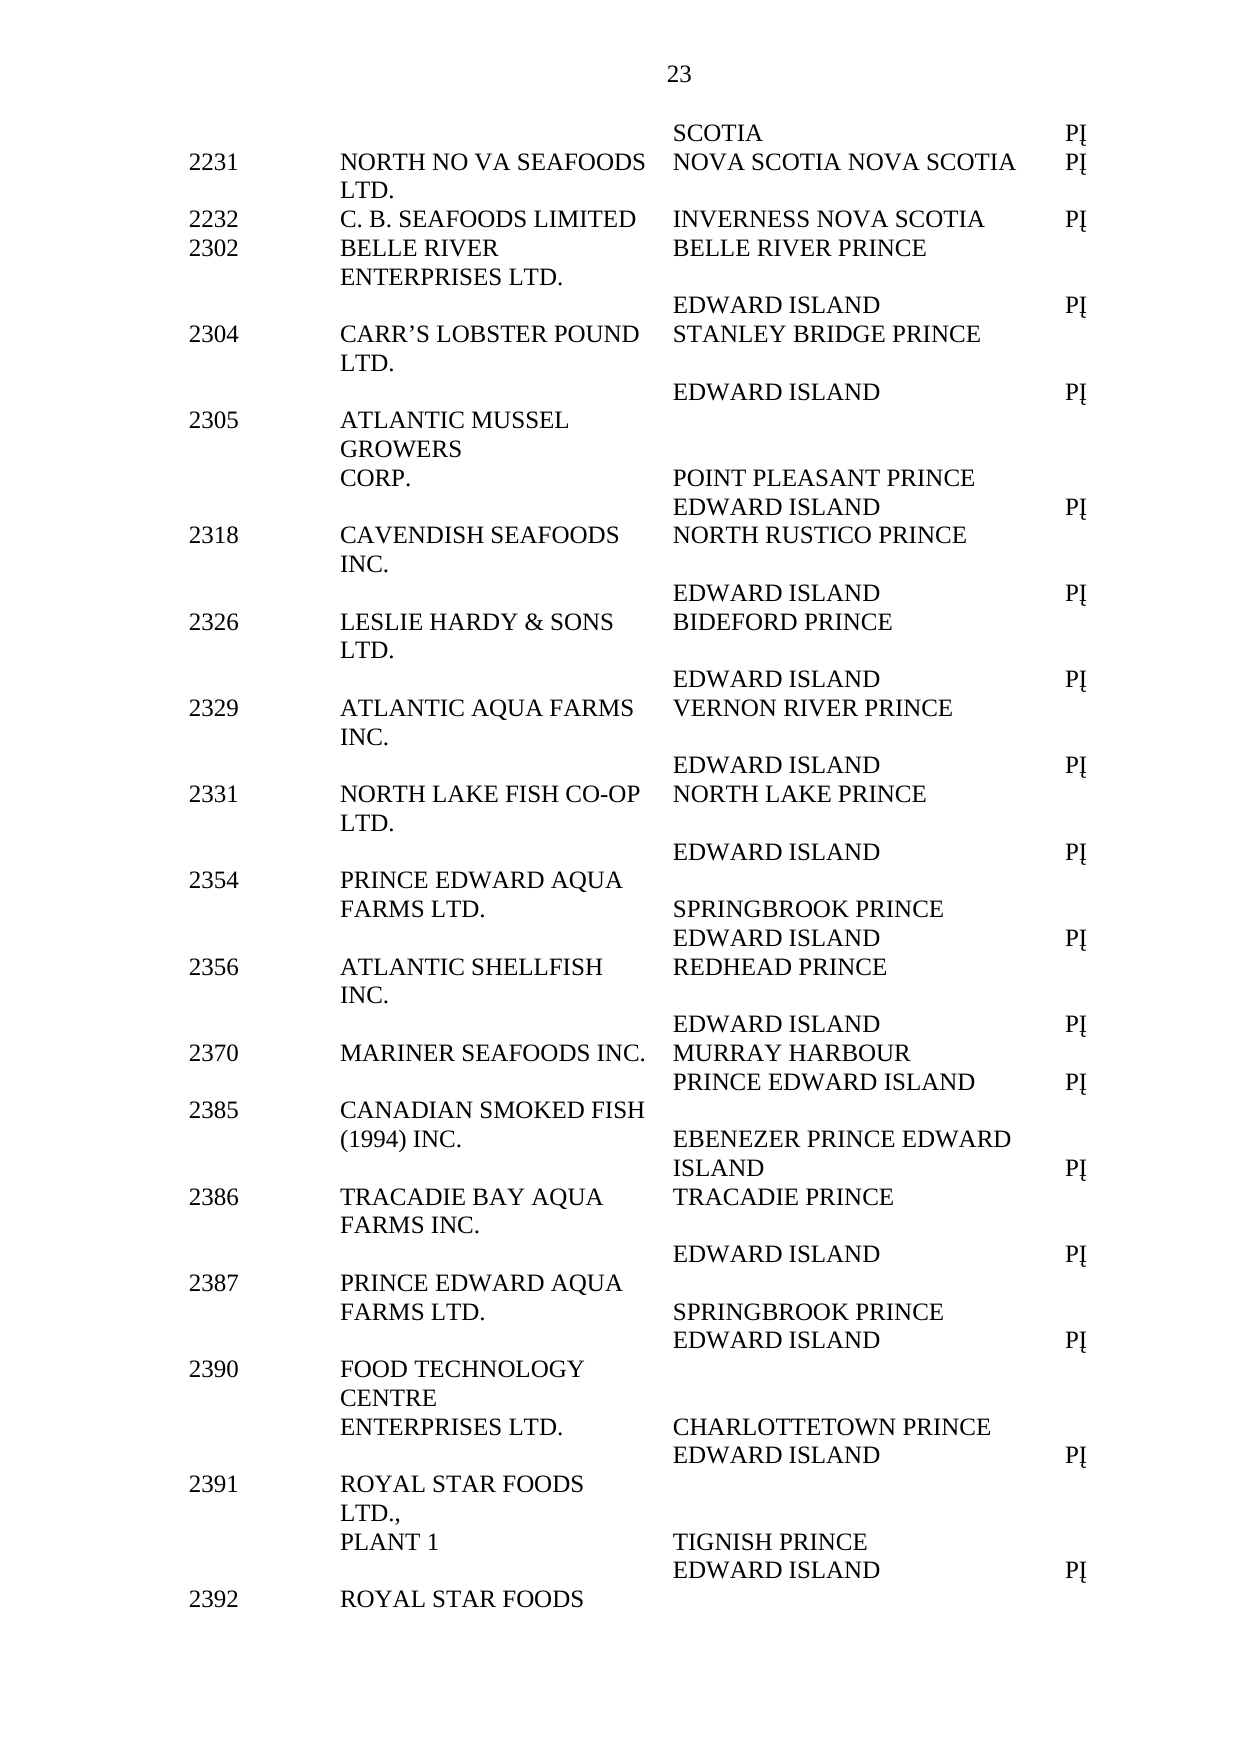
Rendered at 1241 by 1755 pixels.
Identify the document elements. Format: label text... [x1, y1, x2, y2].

table_cell Royal Star Foods [329, 1584, 661, 1613]
table_cell PĮ [1054, 291, 1204, 319]
table_cell EBENEZER PRINCE EDWARD [661, 1124, 1053, 1153]
table_cell Corp. [329, 463, 661, 492]
table_cell [329, 664, 661, 693]
table_cell 2329 [177, 693, 328, 751]
table_cell [329, 1067, 661, 1096]
table_cell PĮ [1054, 1009, 1204, 1038]
table_cell Farms Ltd. [329, 894, 661, 923]
table_cell PĮ [1054, 1556, 1204, 1584]
table_cell TRACADIE PRINCE [661, 1182, 1053, 1239]
table_cell [177, 894, 328, 923]
table_cell [1054, 233, 1204, 291]
table_cell Royal Star Foods Ltd., [329, 1469, 661, 1527]
table_cell 2231 [177, 147, 328, 204]
table_cell [177, 1326, 328, 1354]
table_cell NOVA SCOTIA NOVA SCOTIA [661, 147, 1053, 204]
table_cell [1054, 463, 1204, 492]
table_cell INVERNESS NOVA SCOTIA [661, 204, 1053, 233]
table_cell EDWARD ISLAND [661, 1556, 1053, 1584]
table_cell [1054, 866, 1204, 894]
table_cell [329, 751, 661, 779]
table_cell Tracadie Bay Aqua Farms Inc. [329, 1182, 661, 1239]
table_cell [177, 377, 328, 406]
table_cell [1054, 1038, 1204, 1067]
table_cell 2331 [177, 779, 328, 837]
table_cell 2356 [177, 952, 328, 1009]
table_cell [329, 118, 661, 147]
table_cell [177, 1556, 328, 1584]
table_cell [177, 118, 328, 147]
table_cell [177, 1441, 328, 1469]
table_cell [1054, 779, 1204, 837]
table_cell [1054, 1268, 1204, 1297]
table_cell 2304 [177, 319, 328, 377]
table_cell POINT PLEASANT PRINCE [661, 463, 1053, 492]
table_cell 2370 [177, 1038, 328, 1067]
table_cell [177, 492, 328, 521]
table_cell [1054, 406, 1204, 463]
table_cell Mariner Seafoods Inc. [329, 1038, 661, 1067]
table_cell BIDEFORD PRINCE [661, 607, 1053, 664]
table_cell [1054, 521, 1204, 578]
table_cell REDHEAD PRINCE [661, 952, 1053, 1009]
table_cell [1054, 693, 1204, 751]
table_cell EDWARD ISLAND [661, 837, 1053, 866]
table_cell 2232 [177, 204, 328, 233]
table_cell 2326 [177, 607, 328, 664]
table_cell EDWARD ISLAND [661, 492, 1053, 521]
table_cell [329, 1153, 661, 1182]
table_cell [177, 578, 328, 607]
table_cell [661, 1584, 1053, 1613]
table_cell [177, 1153, 328, 1182]
table_cell 2305 [177, 406, 328, 463]
table_cell 2390 [177, 1354, 328, 1412]
table_cell PĮ [1054, 1326, 1204, 1354]
table_cell [329, 492, 661, 521]
table_cell [1054, 1124, 1204, 1153]
table_cell Atlantic Shellfish Inc. [329, 952, 661, 1009]
table_cell [177, 664, 328, 693]
table_cell Prince Edward Aqua [329, 866, 661, 894]
table_cell [177, 1412, 328, 1441]
table_cell 2385 [177, 1096, 328, 1124]
table_cell PĮ [1054, 837, 1204, 866]
table_cell [661, 1354, 1053, 1412]
table_cell [329, 1239, 661, 1268]
table_cell Belle River Enterprises Ltd. [329, 233, 661, 291]
table_cell MURRAY HARBOUR [661, 1038, 1053, 1067]
table_cell PRINCE EDWARD ISLAND [661, 1067, 1053, 1096]
table_cell [177, 463, 328, 492]
table_cell BELLE RIVER PRINCE [661, 233, 1053, 291]
table_cell EDWARD ISLAND [661, 1326, 1053, 1354]
table_cell EDWARD ISLAND [661, 923, 1053, 952]
table_cell Leslie Hardy & Sons Ltd. [329, 607, 661, 664]
table_cell 2386 [177, 1182, 328, 1239]
table_cell [1054, 1584, 1204, 1613]
table_cell PĮ [1054, 1239, 1204, 1268]
table_cell [329, 1009, 661, 1038]
table_cell SPRINGBROOK PRINCE [661, 894, 1053, 923]
table_cell [1054, 1096, 1204, 1124]
table_cell PĮ [1054, 118, 1204, 147]
table_cell [177, 1527, 328, 1556]
table_cell EDWARD ISLAND [661, 664, 1053, 693]
table_cell Atlantic Mussel Growers [329, 406, 661, 463]
table_cell NORTH LAKE PRINCE [661, 779, 1053, 837]
table_cell [329, 578, 661, 607]
table_cell [329, 837, 661, 866]
table_cell [1054, 952, 1204, 1009]
table_cell [177, 291, 328, 319]
table_cell VERNON RIVER PRINCE [661, 693, 1053, 751]
table_cell 2354 [177, 866, 328, 894]
table_cell [1054, 1297, 1204, 1326]
table_cell Atlantic Aqua Farms Inc. [329, 693, 661, 751]
table_cell [661, 406, 1053, 463]
table_cell [1054, 1354, 1204, 1412]
table_cell Cavendish Seafoods Inc. [329, 521, 661, 578]
table_cell EDWARD ISLAND [661, 291, 1053, 319]
table_cell North No va Seafoods Ltd. [329, 147, 661, 204]
table_cell PĮ [1054, 578, 1204, 607]
table_cell [177, 751, 328, 779]
table_cell [1054, 1469, 1204, 1527]
table_cell [177, 923, 328, 952]
table_cell [177, 1239, 328, 1268]
table_cell [177, 1297, 328, 1326]
table_cell [661, 1268, 1053, 1297]
table_cell Farms Ltd. [329, 1297, 661, 1326]
table_cell [177, 837, 328, 866]
table_cell PĮ [1054, 147, 1204, 204]
table_cell PĮ [1054, 377, 1204, 406]
table_cell Prince Edward Aqua [329, 1268, 661, 1297]
table_cell [661, 866, 1053, 894]
table_cell Enterprises Ltd. [329, 1412, 661, 1441]
table_cell [1054, 607, 1204, 664]
table_cell [177, 1124, 328, 1153]
table_cell EDWARD ISLAND [661, 1441, 1053, 1469]
table_cell PĮ [1054, 492, 1204, 521]
table_cell PĮ [1054, 923, 1204, 952]
table_cell EDWARD ISLAND [661, 377, 1053, 406]
table_cell [1054, 1412, 1204, 1441]
table_cell EDWARD ISLAND [661, 1009, 1053, 1038]
table_cell C. B. Seafoods Limited [329, 204, 661, 233]
table_cell PĮ [1054, 1067, 1204, 1096]
table_cell 2391 [177, 1469, 328, 1527]
table_cell Food Technology Centre [329, 1354, 661, 1412]
table_cell PĮ [1054, 1153, 1204, 1182]
table_cell Carr’s Lobster Pound Ltd. [329, 319, 661, 377]
table_cell 2302 [177, 233, 328, 291]
table_cell [329, 923, 661, 952]
table_cell 2318 [177, 521, 328, 578]
table_cell SPRINGBROOK PRINCE [661, 1297, 1053, 1326]
table_cell [329, 291, 661, 319]
table_cell EDWARD ISLAND [661, 1239, 1053, 1268]
table_cell [1054, 894, 1204, 923]
table_cell [329, 1326, 661, 1354]
table_cell [329, 377, 661, 406]
table_cell NORTH RUSTICO PRINCE [661, 521, 1053, 578]
table_cell (1994) Inc. [329, 1124, 661, 1153]
table_cell PĮ [1054, 204, 1204, 233]
table_cell Plant 1 [329, 1527, 661, 1556]
table_cell [661, 1469, 1053, 1527]
table_cell 2392 [177, 1584, 328, 1613]
table_cell North Lake Fish Co-op Ltd. [329, 779, 661, 837]
table_cell PĮ [1054, 751, 1204, 779]
table_cell PĮ [1054, 664, 1204, 693]
table_cell Canadian Smoked Fish [329, 1096, 661, 1124]
table_cell [1054, 1182, 1204, 1239]
table_cell EDWARD ISLAND [661, 751, 1053, 779]
table_cell [1054, 319, 1204, 377]
table_cell PĮ [1054, 1441, 1204, 1469]
table_cell STANLEY BRIDGE PRINCE [661, 319, 1053, 377]
table_cell [329, 1556, 661, 1584]
table_cell [177, 1009, 328, 1038]
table_cell EDWARD ISLAND [661, 578, 1053, 607]
table_cell [661, 1096, 1053, 1124]
table_cell CHARLOTTETOWN PRINCE [661, 1412, 1053, 1441]
table_cell 2387 [177, 1268, 328, 1297]
table_cell [177, 1067, 328, 1096]
table_cell SCOTIA [661, 118, 1053, 147]
table_cell ISLAND [661, 1153, 1053, 1182]
table_cell [1054, 1527, 1204, 1556]
table_cell [329, 1441, 661, 1469]
table_cell TIGNISH PRINCE [661, 1527, 1053, 1556]
